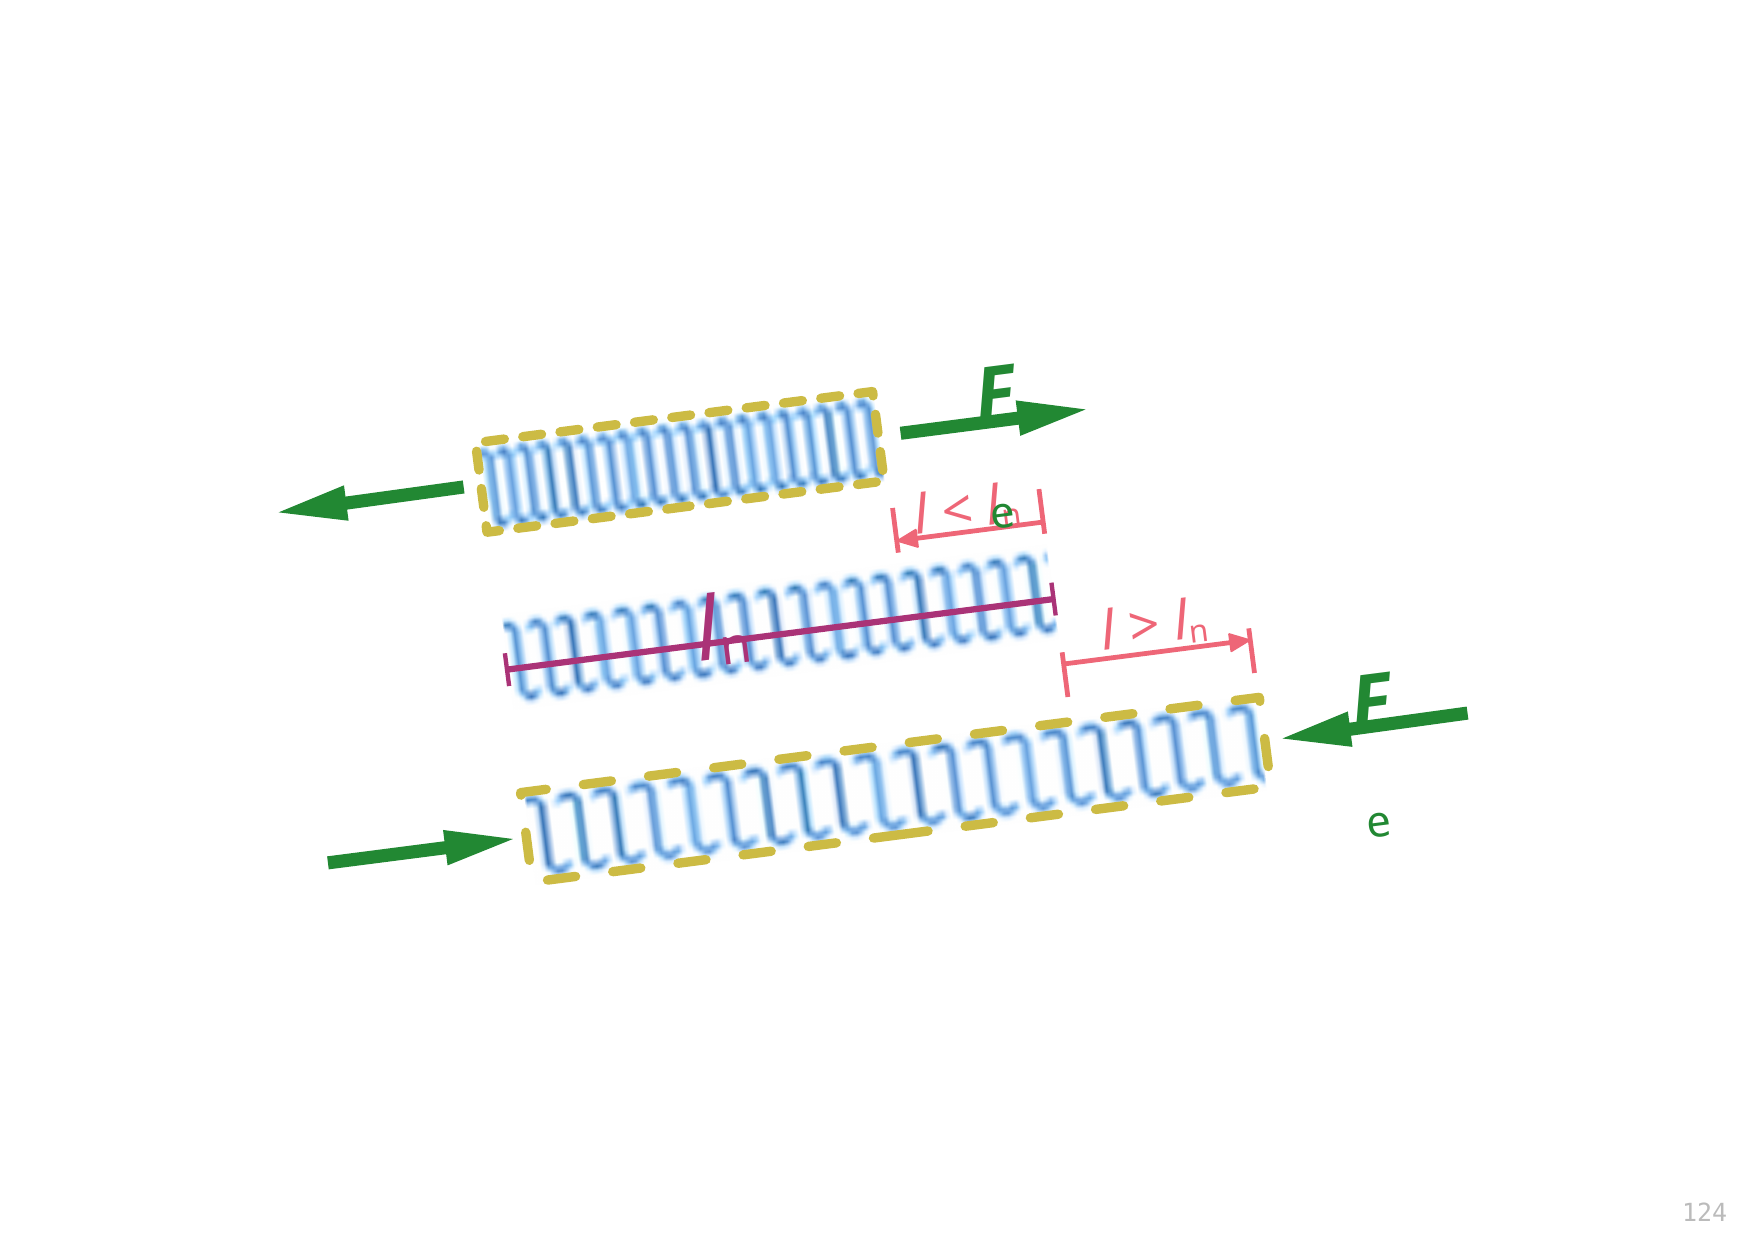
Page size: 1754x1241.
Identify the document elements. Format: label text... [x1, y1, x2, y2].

text_box [327, 829, 513, 870]
picture [525, 698, 1267, 885]
picture [478, 391, 885, 533]
text_box [899, 400, 1086, 440]
text_box [1282, 706, 1469, 747]
text_box [278, 480, 465, 521]
picture [759, 544, 1052, 633]
picture [510, 603, 1059, 710]
text_box Fe [1328, 633, 1430, 722]
picture [501, 592, 681, 666]
text_box Fe [952, 325, 1054, 418]
text_box ln [671, 552, 768, 665]
